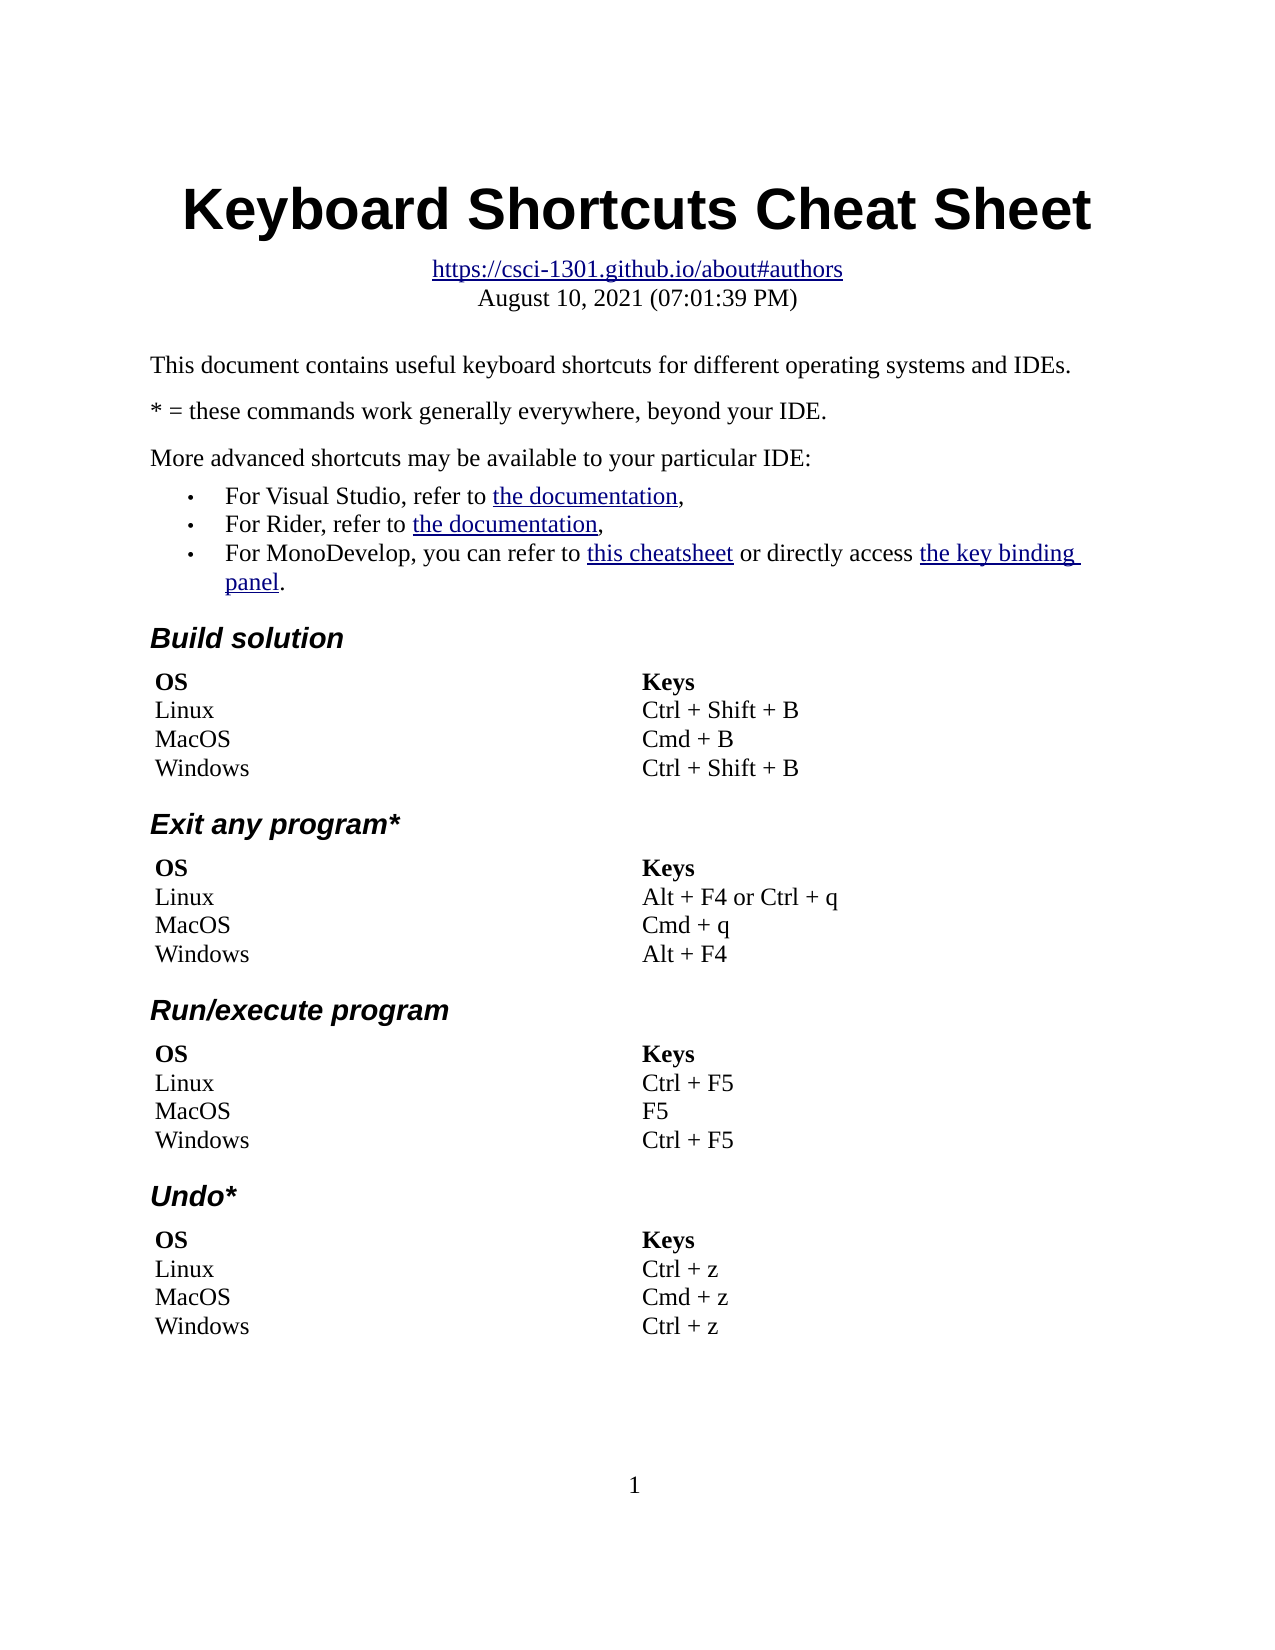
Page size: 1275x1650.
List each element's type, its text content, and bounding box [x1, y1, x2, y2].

text This document contains useful keyboard shortcuts for different operating systems and IDEs. [150, 350, 1125, 378]
table_cell MacOS [150, 1096, 637, 1125]
table_cell Windows [150, 939, 637, 968]
table_header Keys [638, 1225, 1125, 1254]
text More advanced shortcuts may be available to your particular IDE: [150, 443, 1125, 472]
table_cell Ctrl + Shift + B [638, 696, 1125, 724]
table_header OS [150, 853, 637, 882]
table_cell Windows [150, 1125, 637, 1154]
table_cell Cmd + B [638, 724, 1125, 753]
table_cell Alt + F4 [638, 939, 1125, 968]
list For Rider, refer to the documentation, [187, 509, 1125, 538]
table_cell Windows [150, 753, 637, 782]
text https://csci-1301.github.io/about#authors [150, 254, 1125, 283]
table_cell F5 [638, 1096, 1125, 1125]
list For MonoDevelop, you can refer to this cheatsheet or directly access the key binding panel. [187, 538, 1125, 596]
list For Visual Studio, refer to the documentation, [187, 481, 1125, 509]
title Keyboard Shortcuts Cheat Sheet [150, 175, 1125, 242]
table_header Keys [638, 667, 1125, 696]
table_cell MacOS [150, 724, 637, 753]
table_cell MacOS [150, 910, 637, 939]
subtitle Build solution [150, 621, 1125, 654]
table_cell Ctrl + z [638, 1254, 1125, 1282]
table_header OS [150, 1225, 637, 1254]
table_header OS [150, 1039, 637, 1068]
table_header Keys [638, 1039, 1125, 1068]
table_cell Cmd + z [638, 1283, 1125, 1311]
table_cell Ctrl + z [638, 1311, 1125, 1340]
table_cell Alt + F4 or Ctrl + q [638, 882, 1125, 910]
table_cell Windows [150, 1311, 637, 1340]
table_header Keys [638, 853, 1125, 882]
subtitle Exit any program* [150, 807, 1125, 840]
table_cell Ctrl + Shift + B [638, 753, 1125, 782]
text * = these commands work generally everywhere, beyond your IDE. [150, 396, 1125, 425]
table_cell Ctrl + F5 [638, 1068, 1125, 1096]
table_cell MacOS [150, 1283, 637, 1311]
table_cell Linux [150, 1254, 637, 1282]
table_header OS [150, 667, 637, 696]
subtitle Run/execute program [150, 993, 1125, 1026]
subtitle Undo* [150, 1179, 1125, 1212]
text August 10, 2021 (07:01:39 PM) [150, 283, 1125, 312]
table_cell Cmd + q [638, 910, 1125, 939]
table_cell Linux [150, 1068, 637, 1096]
table_cell Ctrl + F5 [638, 1125, 1125, 1154]
table_cell Linux [150, 882, 637, 910]
table_cell Linux [150, 696, 637, 724]
